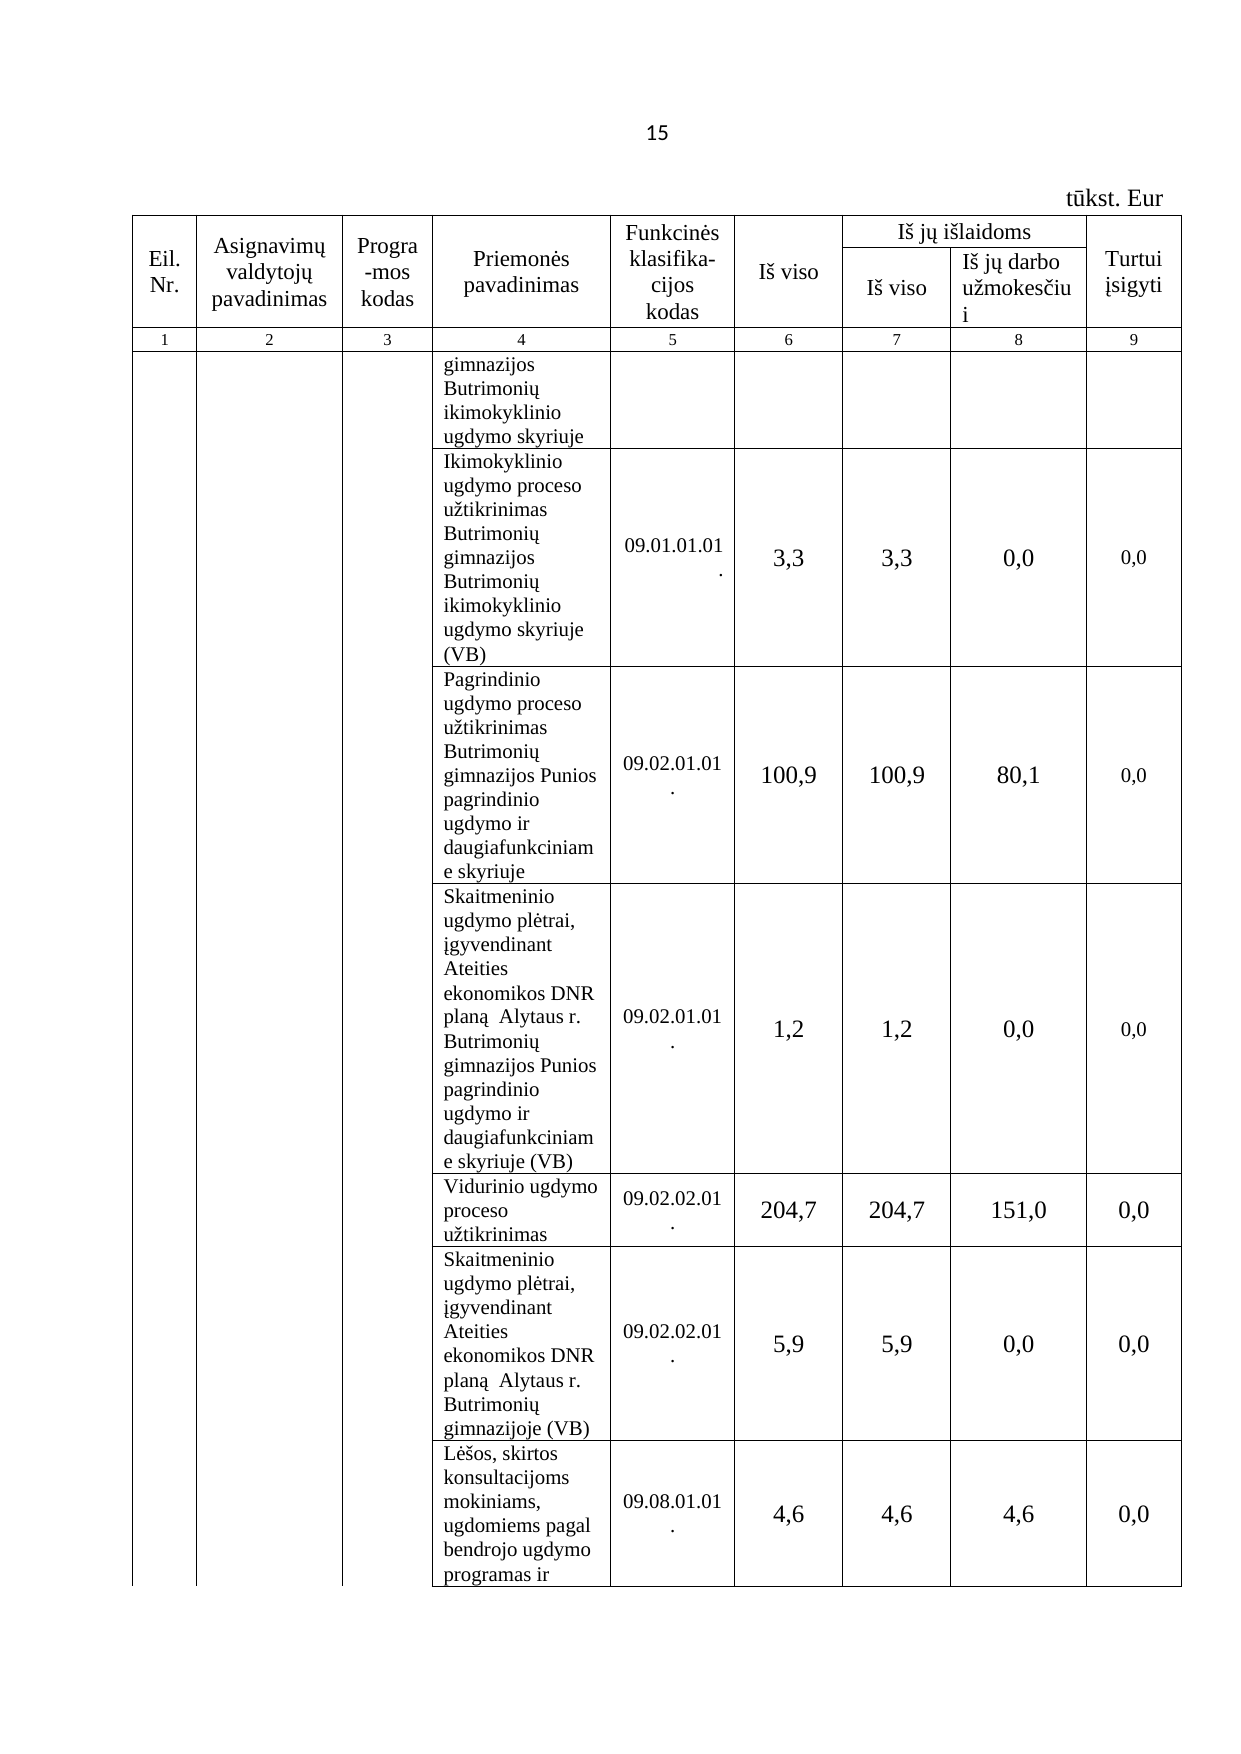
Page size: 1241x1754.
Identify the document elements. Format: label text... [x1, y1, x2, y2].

table_cell 9 [1087, 328, 1181, 351]
table_cell Lėšos, skirtos konsultacijoms mokiniams, ugdomiems pagal bendrojo ugdymo programas ir [433, 1441, 610, 1586]
table_cell [843, 352, 950, 448]
table_cell 09.02.02.01. [611, 1247, 734, 1440]
table_cell 3,3 [843, 449, 950, 666]
table_cell 1 [133, 328, 196, 351]
table_cell [343, 352, 432, 1586]
table_cell 5 [611, 328, 734, 351]
table_header tūkst. Eur [951, 180, 1181, 214]
table_header [196, 180, 343, 214]
table_cell [735, 352, 842, 448]
table_cell Pagrindinio ugdymo proceso užtikrinimas Butrimonių gimnazijos Punios pagrindinio ugdymo ir daugiafunkciniame skyriuje [433, 667, 610, 883]
table_cell 0,0 [951, 1247, 1086, 1440]
table_cell [1087, 352, 1181, 448]
table_cell 0,0 [1087, 1441, 1181, 1586]
table_cell 3 [343, 328, 432, 351]
table_cell 7 [843, 328, 950, 351]
table_cell 09.02.02.01. [611, 1174, 734, 1246]
table_cell 3,3 [735, 449, 842, 666]
table_cell [611, 352, 734, 448]
table_cell 0,0 [1087, 1247, 1181, 1440]
table_cell 80,1 [951, 667, 1086, 883]
table_cell 204,7 [735, 1174, 842, 1246]
table_cell Progra-mos kodas [343, 216, 432, 327]
table_cell 5,9 [843, 1247, 950, 1440]
table_cell 100,9 [735, 667, 842, 883]
table_cell 4 [433, 328, 610, 351]
table_cell Iš jų išlaidoms [843, 216, 1086, 247]
table_cell 09.02.01.01. [611, 667, 734, 883]
table_cell 0,0 [1087, 884, 1181, 1173]
table_header [432, 180, 610, 214]
table_cell Turtui įsigyti [1087, 216, 1181, 327]
table_cell Priemonės pavadinimas [433, 216, 610, 327]
table_cell 09.02.01.01. [611, 884, 734, 1173]
table_cell 151,0 [951, 1174, 1086, 1246]
table_cell Asignavimų valdytojų pavadinimas [197, 216, 342, 327]
table_cell 0,0 [1087, 667, 1181, 883]
table_cell 09.08.01.01. [611, 1441, 734, 1586]
table_cell Skaitmeninio ugdymo plėtrai, įgyvendinant Ateities ekonomikos DNR planą Alytaus r. Butrimonių gimnazijos Punios pagrindinio ugdymo ir daugiafunkciniame skyriuje (VB) [433, 884, 610, 1173]
table_cell Iš jų darbo užmokesčiui [951, 248, 1086, 327]
table_cell 6 [735, 328, 842, 351]
table_cell 1,2 [843, 884, 950, 1173]
table_cell Ikimokyklinio ugdymo proceso užtikrinimas Butrimonių gimnazijos Butrimonių ikimokyklinio ugdymo skyriuje (VB) [433, 449, 610, 666]
table_cell 2 [197, 328, 342, 351]
table_cell 09.01.01.01. [611, 449, 734, 666]
table_cell [951, 352, 1086, 448]
table_cell 0,0 [1087, 449, 1181, 666]
table_cell 4,6 [843, 1441, 950, 1586]
table_cell 5,9 [735, 1247, 842, 1440]
table_cell 204,7 [843, 1174, 950, 1246]
table_cell Iš viso [843, 248, 950, 327]
table_cell 0,0 [951, 884, 1086, 1173]
table_header [133, 180, 196, 214]
table_cell 0,0 [1087, 1174, 1181, 1246]
table_header [343, 180, 432, 214]
table_header [734, 180, 842, 214]
table_cell 8 [951, 328, 1086, 351]
table_header [610, 180, 734, 214]
table_cell Iš viso [735, 216, 842, 327]
table_cell [197, 352, 342, 1586]
table_cell gimnazijos Butrimonių ikimokyklinio ugdymo skyriuje [433, 352, 610, 448]
table_cell Eil. Nr. [133, 216, 196, 327]
table_cell Vidurinio ugdymo proceso užtikrinimas [433, 1174, 610, 1246]
table_cell 100,9 [843, 667, 950, 883]
table_cell 1,2 [735, 884, 842, 1173]
table_cell Funkcinės klasifika-cijos kodas [611, 216, 734, 327]
table_cell Skaitmeninio ugdymo plėtrai, įgyvendinant Ateities ekonomikos DNR planą Alytaus r. Butrimonių gimnazijoje (VB) [433, 1247, 610, 1440]
table_header [843, 180, 951, 214]
table_cell 4,6 [735, 1441, 842, 1586]
table_cell 4,6 [951, 1441, 1086, 1586]
table_cell [133, 352, 196, 1586]
table_cell 0,0 [951, 449, 1086, 666]
